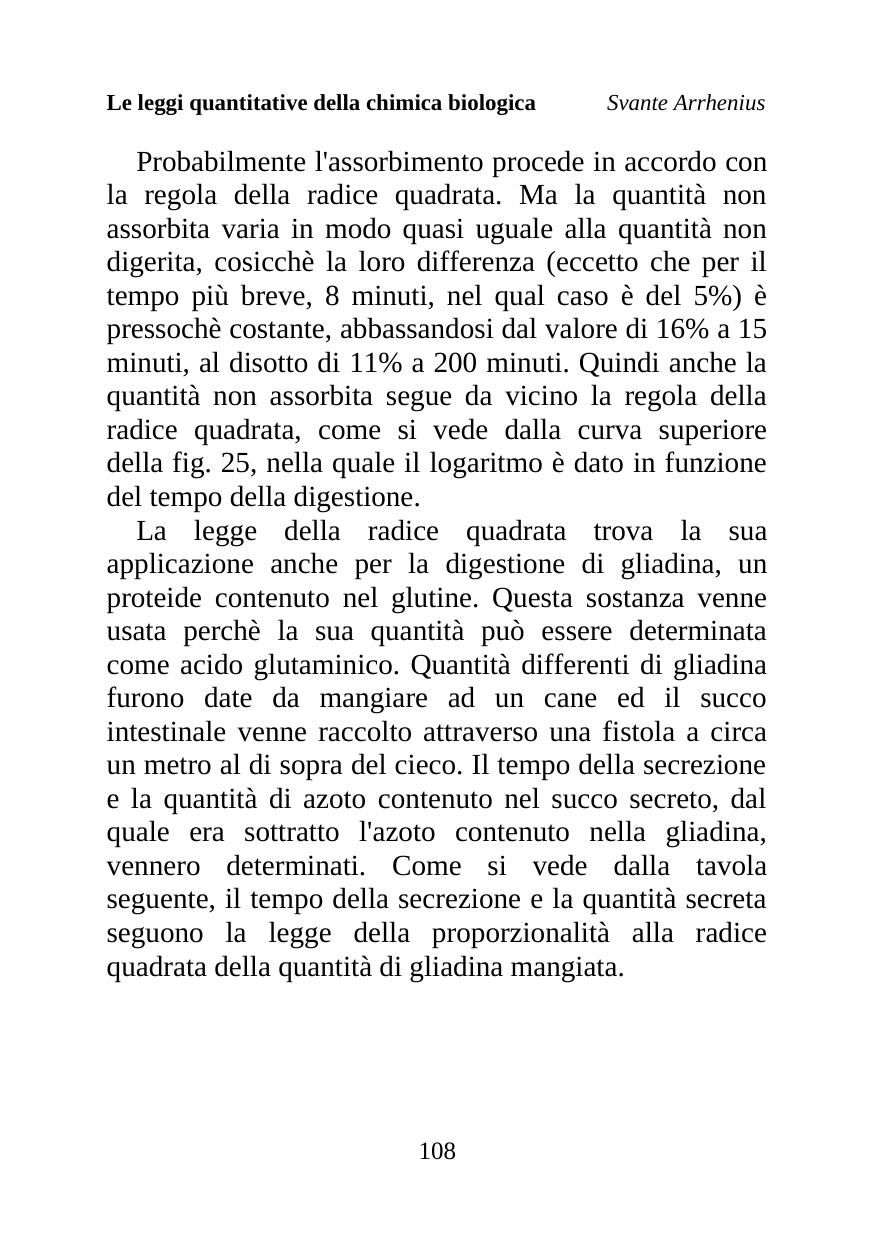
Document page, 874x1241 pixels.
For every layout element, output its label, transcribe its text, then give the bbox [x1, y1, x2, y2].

text Probabilmente l'assorbimento procede in accordo con la regola della radice quadrata. Ma la quantità non assorbita varia in modo quasi uguale alla quantità non digerita, cosicchè la loro differenza (eccetto che per il tempo più breve, 8 minuti, nel qual caso è del 5%) è pressochè costante, abbassandosi dal valore di 16% a 15 minuti, al disotto di 11% a 200 minuti. Quindi anche la quantità non assorbita segue da vicino la regola della radice quadrata, come si vede dalla curva superiore della fig. 25, nella quale il logaritmo è dato in funzione del tempo della digestione. [106, 144, 768, 513]
text La legge della radice quadrata trova la sua applicazione anche per la digestione di gliadina, un proteide contenuto nel glutine. Questa sostanza venne usata perchè la sua quantità può essere determinata come acido glutaminico. Quantità differenti di gliadina furono date da mangiare ad un cane ed il succo intestinale venne raccolto attraverso una fistola a circa un metro al di sopra del cieco. Il tempo della secrezione e la quantità di azoto contenuto nel succo secreto, dal quale era sottratto l'azoto contenuto nella gliadina, vennero determinati. Come si vede dalla tavola seguente, il tempo della secrezione e la quantità secreta seguono la legge della proporzionalità alla radice quadrata della quantità di gliadina mangiata. [106, 513, 768, 982]
